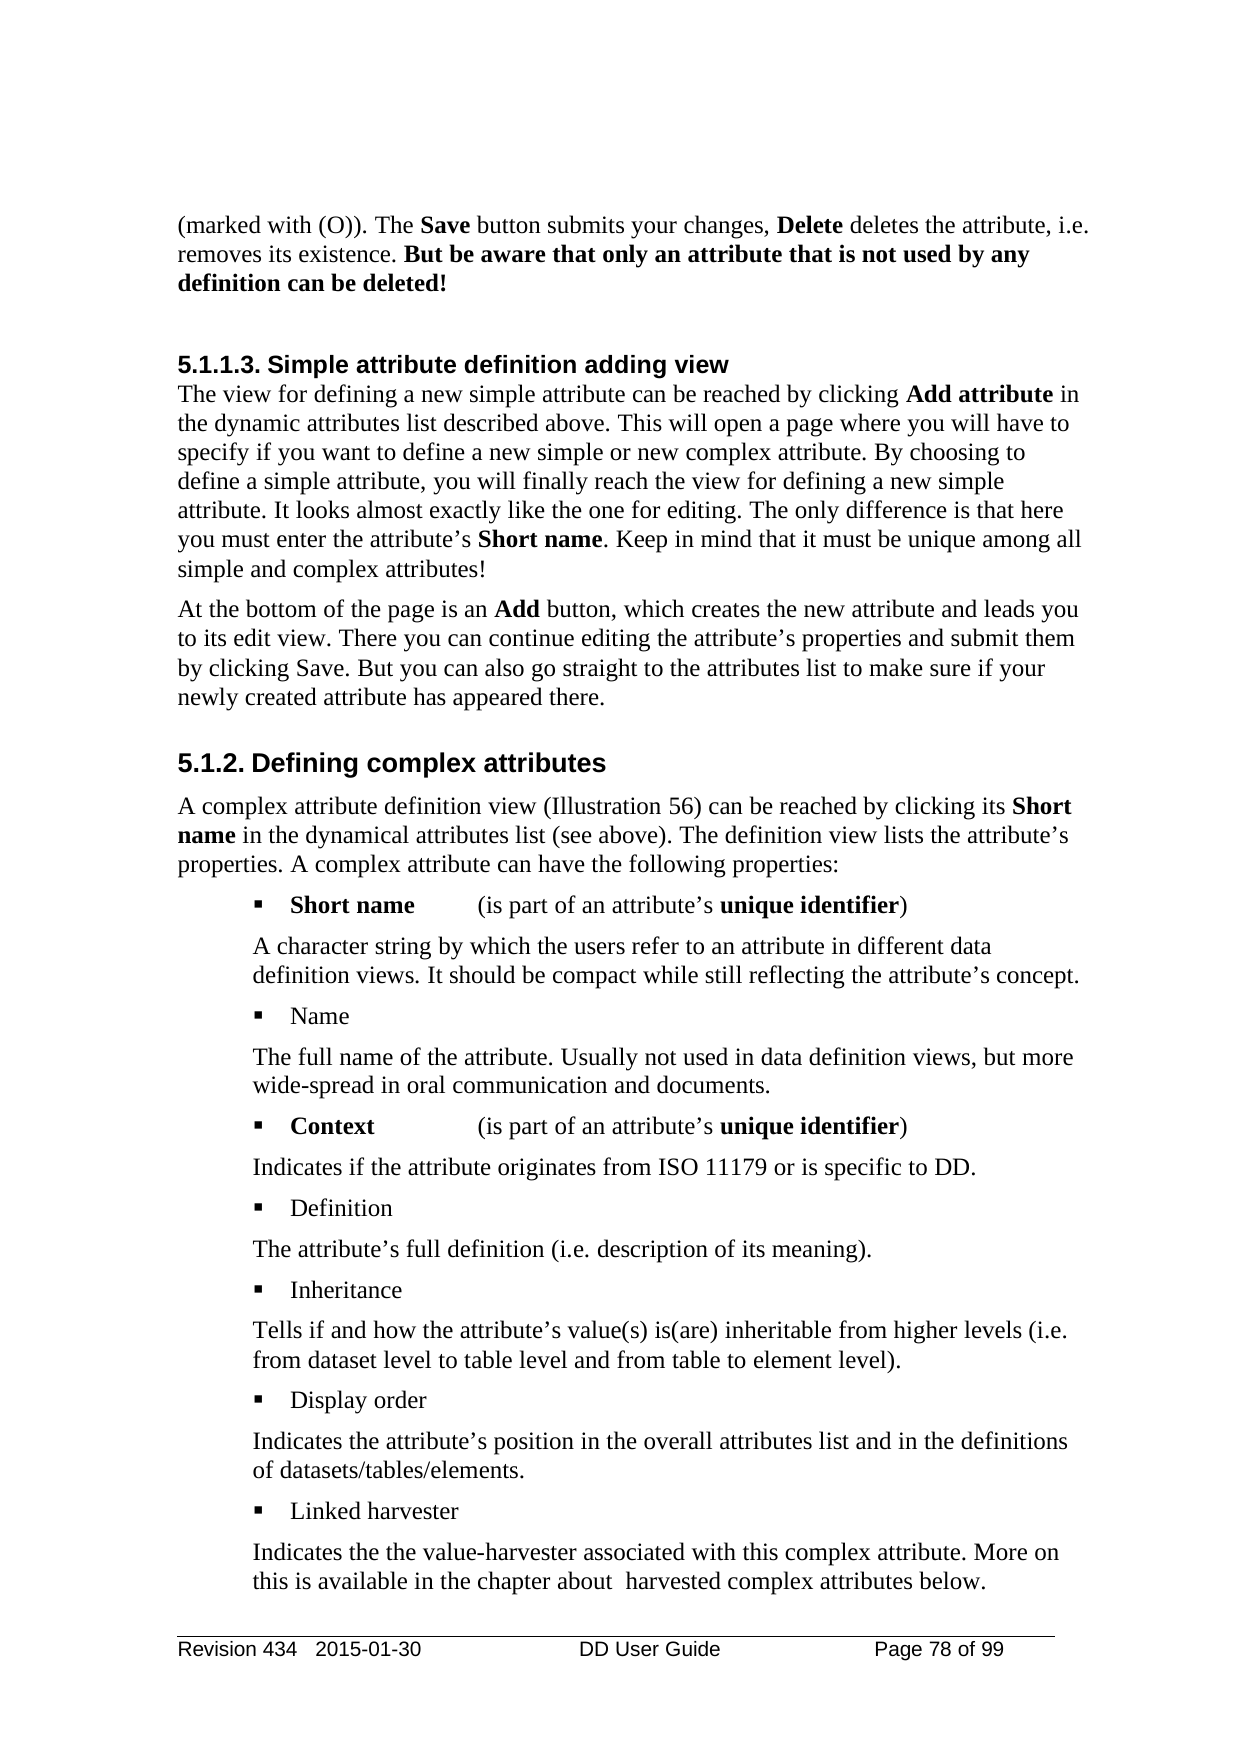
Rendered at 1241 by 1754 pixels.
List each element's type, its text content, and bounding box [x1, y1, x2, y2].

text A complex attribute definition view (Illustration 56) can be reached by clicking its Short name in the dynamical attributes list (see above). The definition view lists the attribute’s properties. A complex attribute can have the following properties: [177, 791, 1092, 878]
text The attribute’s full definition (i.e. description of its meaning). [252, 1234, 1092, 1263]
text Indicates the attribute’s position in the overall attributes list and in the definitions of datasets/tables/elements. [252, 1426, 1092, 1484]
text Indicates the the value-harvester associated with this complex attribute. More on this is available in the chapter about harvested complex attributes below. [252, 1537, 1092, 1595]
list Short name (is part of an attribute’s unique identifier) [252, 890, 1092, 919]
text (marked with (O)). The Save button submits your changes, Delete deletes the attribute, i.e. removes its existence. But be aware that only an attribute that is not used by any definition can be deleted! [177, 210, 1092, 297]
list Inheritance [252, 1274, 1092, 1304]
subtitle Defining complex attributes [177, 747, 1092, 778]
list Linked harvester [252, 1496, 1092, 1525]
text At the bottom of the page is an Add button, which creates the new attribute and leads you to its edit view. There you can continue editing the attribute’s properties and submit them by clicking Save. But you can also go straight to the attributes list to make sure if your newly created attribute has appeared there. [177, 594, 1092, 711]
text Indicates if the attribute originates from ISO 11179 or is specific to DD. [252, 1152, 1092, 1181]
text The full name of the attribute. Usually not used in data definition views, but more wide-spread in oral communication and documents. [252, 1041, 1092, 1099]
list Definition [252, 1193, 1092, 1222]
list Name [252, 1001, 1092, 1029]
subtitle Simple attribute definition adding view [177, 350, 1092, 379]
text The view for defining a new simple attribute can be reached by clicking Add attribute in the dynamic attributes list described above. This will open a page where you will have to specify if you want to define a new simple or new complex attribute. By choosing to define a simple attribute, you will finally reach the view for defining a new simple attribute. It looks almost exactly like the one for editing. The only difference is that here you must enter the attribute’s Short name. Keep in mind that it must be unique among all simple and complex attributes! [177, 379, 1092, 582]
text Tells if and how the attribute’s value(s) is(are) inheritable from higher levels (i.e. from dataset level to table level and from table to element level). [252, 1315, 1092, 1373]
list Context (is part of an attribute’s unique identifier) [252, 1111, 1092, 1140]
list Display order [252, 1385, 1092, 1414]
text A character string by which the users refer to an attribute in different data definition views. It should be compact while still reflecting the attribute’s concept. [252, 931, 1092, 989]
